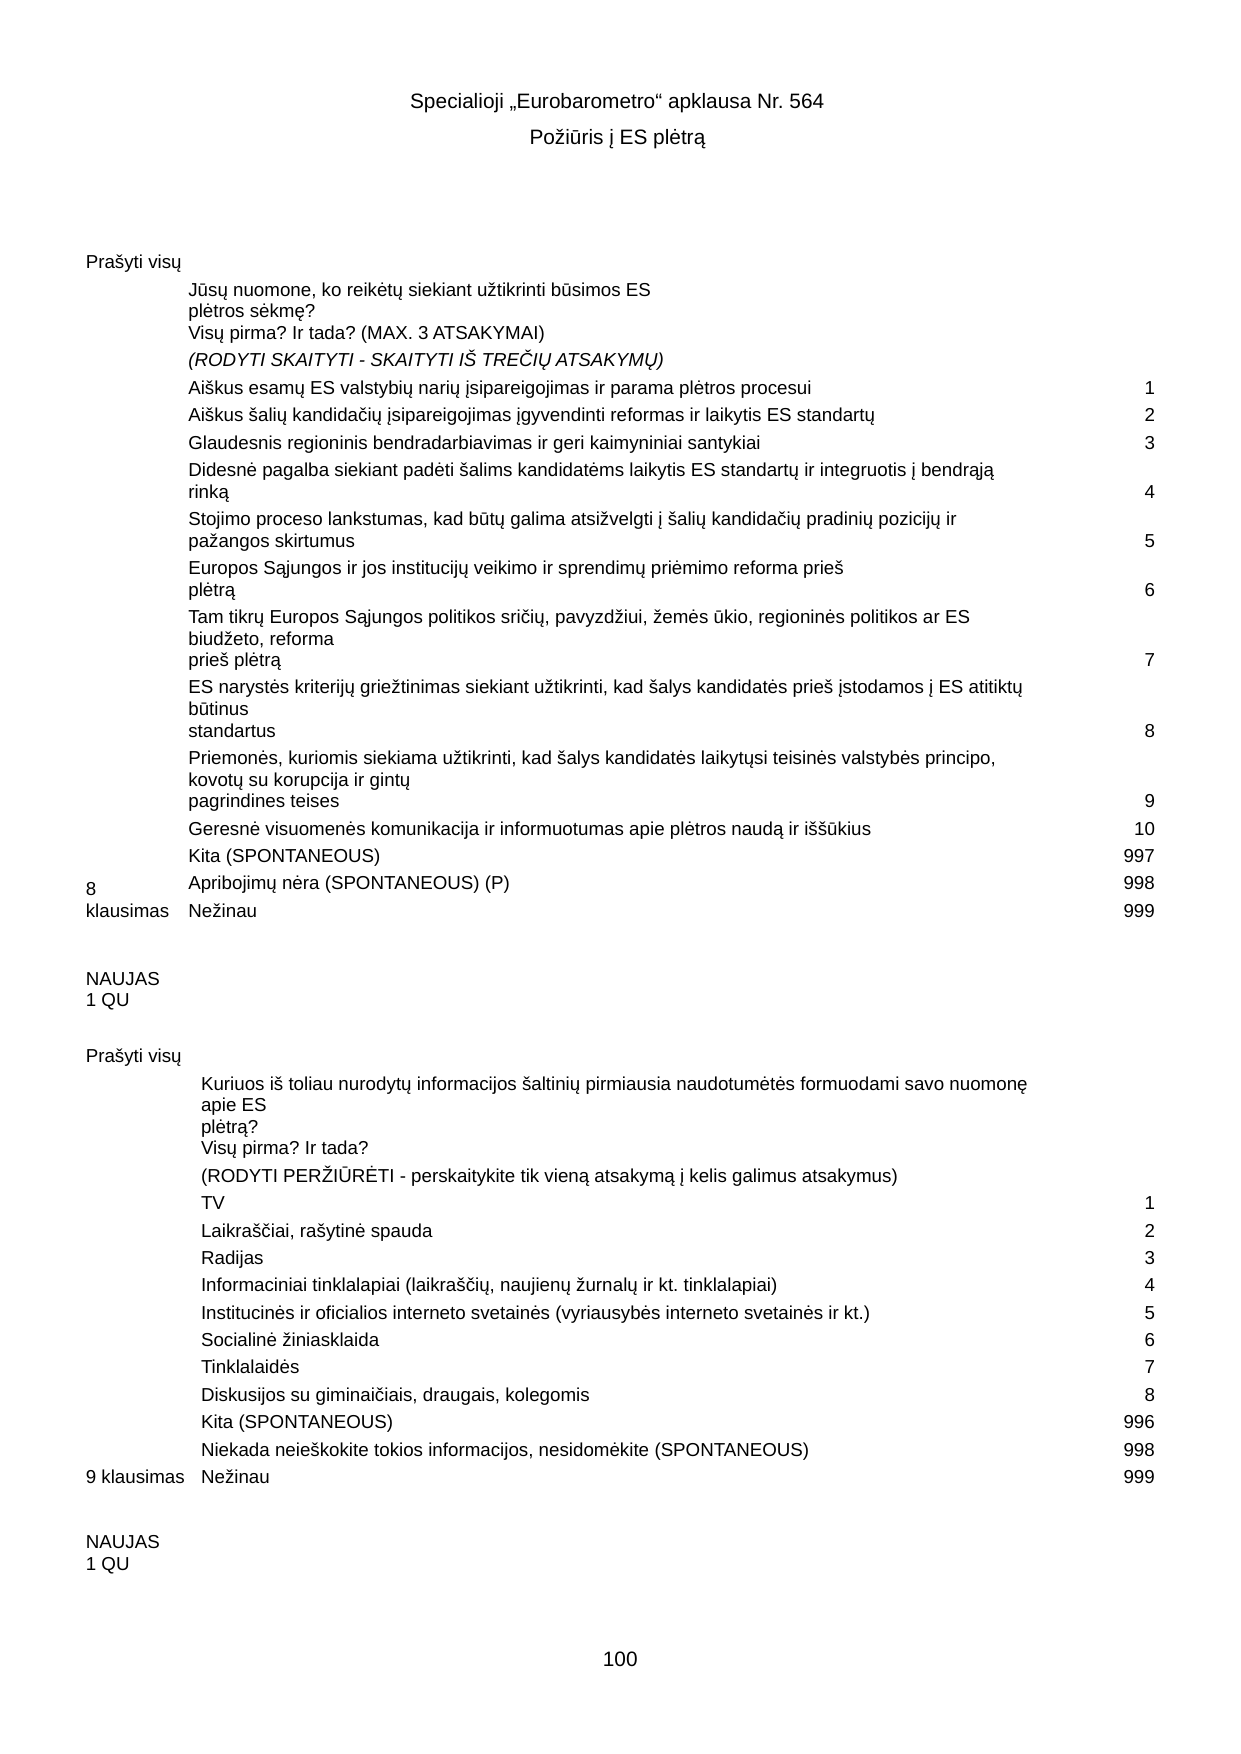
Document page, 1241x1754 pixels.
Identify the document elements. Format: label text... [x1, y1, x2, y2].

table_cell 4 [1038, 456, 1157, 505]
table_cell Geresnė visuomenės komunikacija ir informuotumas apie plėtros naudą ir iššūkius [185, 814, 1038, 842]
table_cell Laikraščiai, rašytinė spauda [198, 1216, 1038, 1244]
table_cell Glaudesnis regioninis bendradarbiavimas ir geri kaimyniniai santykiai [185, 429, 1038, 456]
table_cell [1038, 924, 1157, 956]
table_cell Nežinau [198, 1463, 1038, 1490]
table_cell 9 klausimas [83, 1070, 198, 1490]
table_cell 2 [1038, 1216, 1157, 1244]
table_cell 999 [1038, 897, 1157, 924]
table_cell [1046, 276, 1157, 346]
table_cell 10 [1038, 814, 1157, 842]
table_cell Tinklalaidės [198, 1354, 1038, 1381]
table_cell [1038, 1490, 1157, 1521]
table_cell 8 [1038, 1381, 1157, 1408]
table_cell [1046, 1521, 1157, 1577]
table_cell Aiškus šalių kandidačių įsipareigojimas įgyvendinti reformas ir laikytis ES standartų [185, 401, 1038, 428]
table_cell 1 [1038, 374, 1157, 401]
table_cell Aiškus esamų ES valstybių narių įsipareigojimas ir parama plėtros procesui [185, 374, 1038, 401]
table_cell Kita (SPONTANEOUS) [198, 1408, 1038, 1436]
table_cell Priemonės, kuriomis siekiama užtikrinti, kad šalys kandidatės laikytųsi teisinės valstybės principo, kovotų su korupcija ir gintų pagrindines teises [185, 744, 1038, 814]
table_cell 8 klausimas [83, 276, 185, 924]
table_cell Kita (SPONTANEOUS) [185, 842, 1038, 869]
table_cell 3 [1038, 1244, 1157, 1271]
table_cell Niekada neieškokite tokios informacijos, nesidomėkite (SPONTANEOUS) [198, 1436, 1038, 1463]
table_cell Prašyti visų [83, 1014, 1046, 1069]
table_cell Didesnė pagalba siekiant padėti šalims kandidatėms laikytis ES standartų ir integruotis į bendrąją rinką [185, 456, 1038, 505]
table_cell [1046, 1014, 1157, 1069]
table_cell 2 [1038, 401, 1157, 428]
table_cell 997 [1038, 842, 1157, 869]
table_cell Europos Sąjungos ir jos institucijų veikimo ir sprendimų priėmimo reforma prieš plėtrą [185, 554, 1038, 603]
table_cell [185, 924, 1038, 956]
table_cell [1046, 346, 1157, 374]
table_cell [198, 1490, 1038, 1521]
table_cell Jūsų nuomone, ko reikėtų siekiant užtikrinti būsimos ES plėtros sėkmę? Visų pirma? Ir tada? (MAX. 3 ATSAKYMAI) [185, 276, 1046, 346]
table_cell [83, 1490, 198, 1521]
table_cell [1046, 1070, 1157, 1162]
table_cell 7 [1038, 1354, 1157, 1381]
table_cell [185, 1577, 198, 1611]
table_cell Kuriuos iš toliau nurodytų informacijos šaltinių pirmiausia naudotumėtės formuodami savo nuomonę apie ES plėtrą? Visų pirma? Ir tada? [198, 1070, 1046, 1162]
table_cell Apribojimų nėra (SPONTANEOUS) (P) [185, 869, 1038, 897]
table_cell 5 [1038, 1299, 1157, 1326]
table_cell [1038, 1577, 1046, 1611]
table_cell Institucinės ir oficialios interneto svetainės (vyriausybės interneto svetainės ir kt.) [198, 1299, 1038, 1326]
table_cell ES narystės kriterijų griežtinimas siekiant užtikrinti, kad šalys kandidatės prieš įstodamos į ES atitiktų būtinus standartus [185, 673, 1038, 744]
table_cell Diskusijos su giminaičiais, draugais, kolegomis [198, 1381, 1038, 1408]
table_cell 6 [1038, 1326, 1157, 1353]
table_cell 8 [1038, 673, 1157, 744]
table_cell (RODYTI PERŽIŪRĖTI - perskaitykite tik vieną atsakymą į kelis galimus atsakymus) [198, 1162, 1046, 1189]
table_cell TV [198, 1189, 1038, 1216]
table_cell 7 [1038, 603, 1157, 673]
table_cell Radijas [198, 1244, 1038, 1271]
table_cell Socialinė žiniasklaida [198, 1326, 1038, 1353]
table_cell [1046, 956, 1157, 1014]
table_cell Stojimo proceso lankstumas, kad būtų galima atsižvelgti į šalių kandidačių pradinių pozicijų ir pažangos skirtumus [185, 505, 1038, 554]
table_cell 998 [1038, 869, 1157, 897]
table_cell NAUJAS 1 QU [83, 956, 1046, 1014]
table_cell [198, 1577, 1038, 1611]
table_cell 999 [1038, 1463, 1157, 1490]
table_header Prašyti visų [83, 220, 1046, 276]
table_cell 1 [1038, 1189, 1157, 1216]
table_cell [83, 1577, 185, 1611]
table_cell Tam tikrų Europos Sąjungos politikos sričių, pavyzdžiui, žemės ūkio, regioninės politikos ar ES biudžeto, reforma prieš plėtrą [185, 603, 1038, 673]
table_cell 998 [1038, 1436, 1157, 1463]
table_cell 5 [1038, 505, 1157, 554]
table_cell NAUJAS 1 QU [83, 1521, 1046, 1577]
table_cell 996 [1038, 1408, 1157, 1436]
table_cell 6 [1038, 554, 1157, 603]
table_cell 9 [1038, 744, 1157, 814]
table_cell 4 [1038, 1271, 1157, 1299]
table_header [1046, 220, 1157, 276]
table_cell 3 [1038, 429, 1157, 456]
table_cell [83, 924, 185, 956]
table_cell Informaciniai tinklalapiai (laikraščių, naujienų žurnalų ir kt. tinklalapiai) [198, 1271, 1038, 1299]
table_cell Nežinau [185, 897, 1038, 924]
table_cell [1046, 1577, 1157, 1611]
table_cell (RODYTI SKAITYTI - SKAITYTI IŠ TREČIŲ ATSAKYMŲ) [185, 346, 1046, 374]
table_cell [1046, 1162, 1157, 1189]
